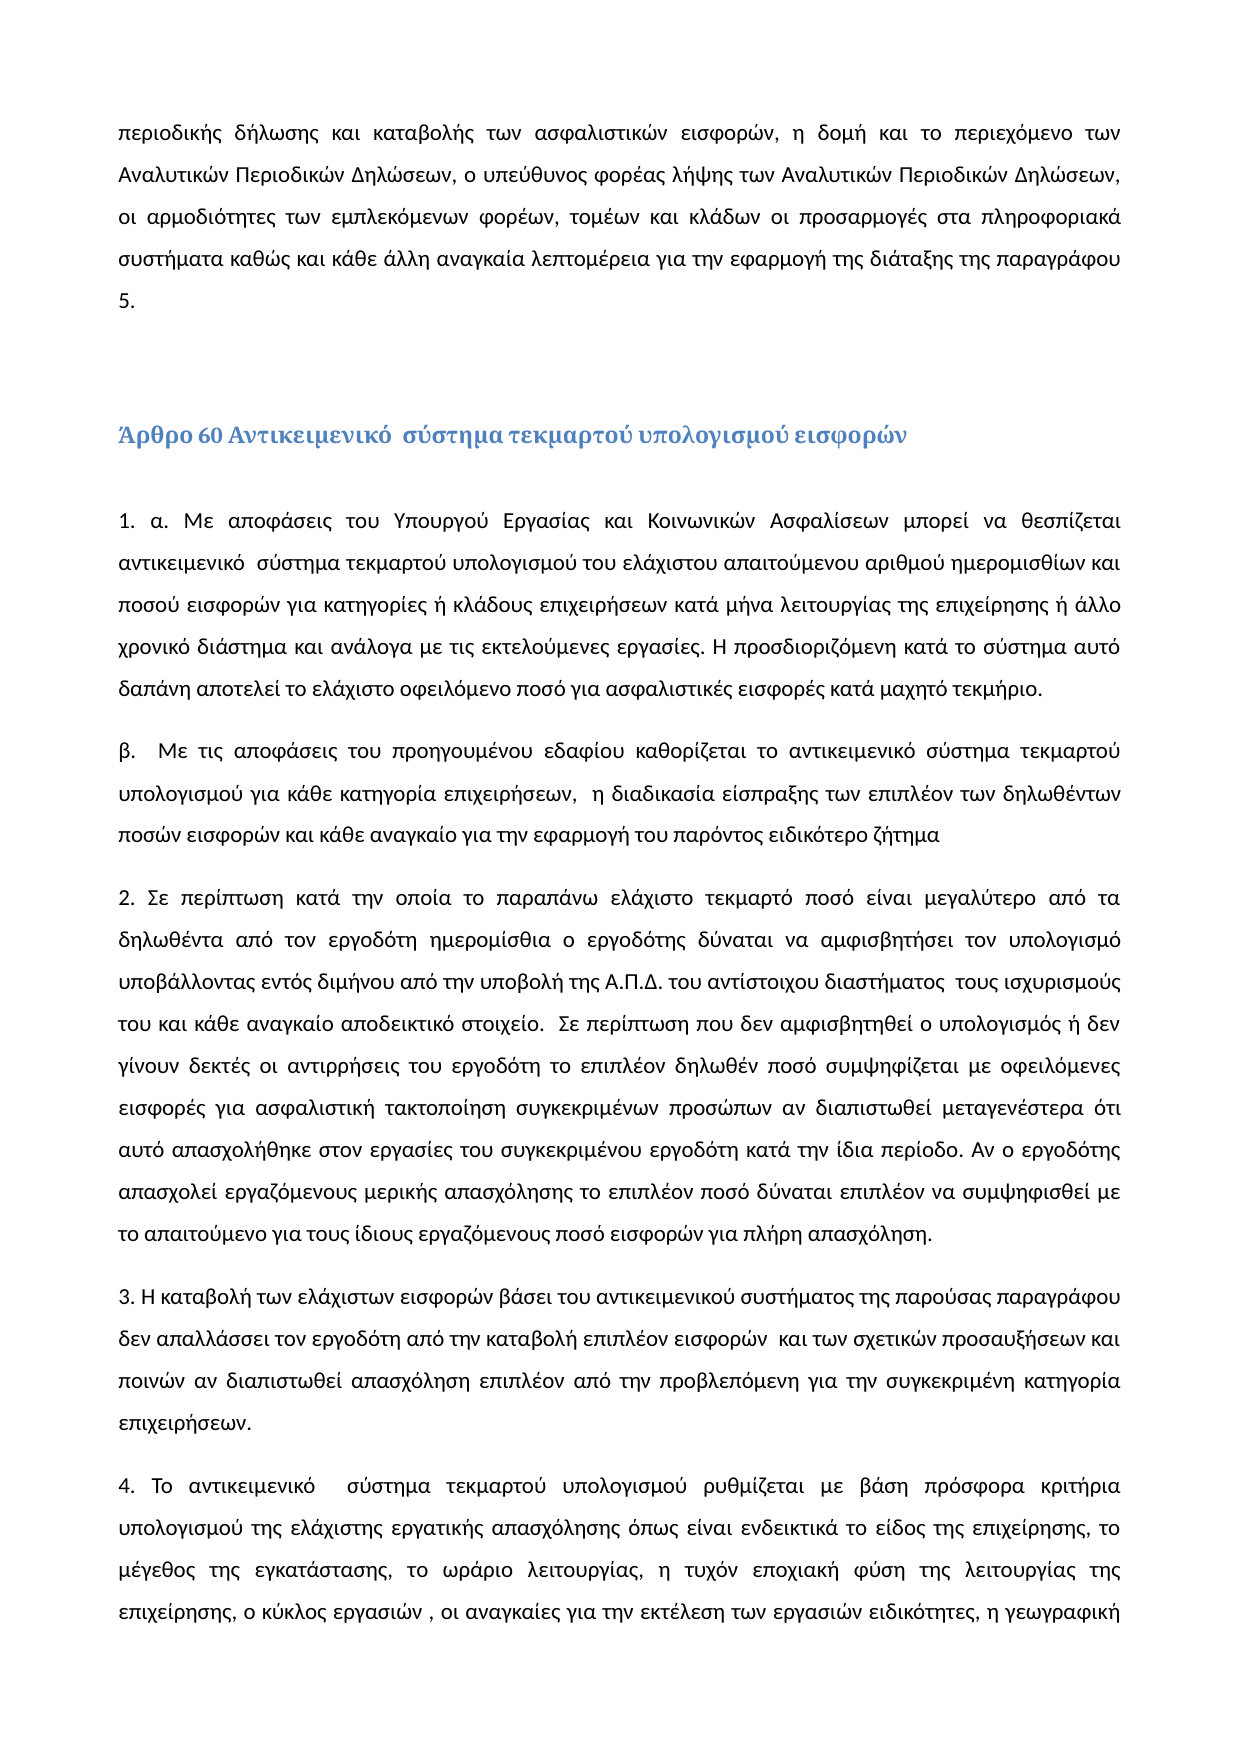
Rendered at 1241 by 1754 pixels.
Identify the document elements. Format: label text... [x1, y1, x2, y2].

text 3. Η καταβολή των ελάχιστων εισφορών βάσει του αντικειμενικού συστήματος της παρούσας παραγράφου δεν απαλλάσσει τον εργοδότη από την καταβολή επιπλέον εισφορών και των σχετικών προσαυξήσεων και ποινών αν διαπιστωθεί απασχόληση επιπλέον από την προβλεπόμενη για την συγκεκριμένη κατηγορία επιχειρήσεων. [118, 1282, 1122, 1436]
text περιοδικής δήλωσης και καταβολής των ασφαλιστικών εισφορών, η δομή και το περιεχόμενο των Αναλυτικών Περιοδικών Δηλώσεων, ο υπεύθυνος φορέας λήψης των Αναλυτικών Περιοδικών Δηλώσεων, οι αρμοδιότητες των εμπλεκόμενων φορέων, τομέων και κλάδων οι προσαρμογές στα πληροφοριακά συστήματα καθώς και κάθε άλλη αναγκαία λεπτομέρεια για την εφαρμογή της διάταξης της παραγράφου 5. [118, 118, 1122, 314]
text 4. Το αντικειμενικό σύστημα τεκμαρτού υπολογισμού ρυθμίζεται με βάση πρόσφορα κριτήρια υπολογισμού της ελάχιστης εργατικής απασχόλησης όπως είναι ενδεικτικά το είδος της επιχείρησης, το μέγεθος της εγκατάστασης, το ωράριο λειτουργίας, η τυχόν εποχιακή φύση της λειτουργίας της επιχείρησης, ο κύκλος εργασιών , οι αναγκαίες για την εκτέλεση των εργασιών ειδικότητες, η γεωγραφική [118, 1471, 1122, 1625]
text Άρθρο 60 Αντικειμενικό σύστημα τεκμαρτού υπολογισμού εισφορών [118, 423, 1122, 449]
text β. Με τις αποφάσεις του προηγουμένου εδαφίου καθορίζεται το αντικειμενικό σύστημα τεκμαρτού υπολογισμού για κάθε κατηγορία επιχειρήσεων, η διαδικασία είσπραξης των επιπλέον των δηλωθέντων ποσών εισφορών και κάθε αναγκαίο για την εφαρμογή του παρόντος ειδικότερο ζήτημα [118, 737, 1122, 849]
text 1. α. Με αποφάσεις του Υπουργού Εργασίας και Κοινωνικών Ασφαλίσεων μπορεί να θεσπίζεται αντικειμενικό σύστημα τεκμαρτού υπολογισμού του ελάχιστου απαιτούμενου αριθμού ημερομισθίων και ποσού εισφορών για κατηγορίες ή κλάδους επιχειρήσεων κατά μήνα λειτουργίας της επιχείρησης ή άλλο χρονικό διάστημα και ανάλογα με τις εκτελούμενες εργασίες. Η προσδιοριζόμενη κατά το σύστημα αυτό δαπάνη αποτελεί το ελάχιστο οφειλόμενο ποσό για ασφαλιστικές εισφορές κατά μαχητό τεκμήριο. [118, 506, 1122, 702]
text 2. Σε περίπτωση κατά την οποία το παραπάνω ελάχιστο τεκμαρτό ποσό είναι μεγαλύτερο από τα δηλωθέντα από τον εργοδότη ημερομίσθια ο εργοδότης δύναται να αμφισβητήσει τον υπολογισμό υποβάλλοντας εντός διμήνου από την υποβολή της Α.Π.Δ. του αντίστοιχου διαστήματος τους ισχυρισμούς του και κάθε αναγκαίο αποδεικτικό στοιχείο. Σε περίπτωση που δεν αμφισβητηθεί ο υπολογισμός ή δεν γίνουν δεκτές οι αντιρρήσεις του εργοδότη το επιπλέον δηλωθέν ποσό συμψηφίζεται με οφειλόμενες εισφορές για ασφαλιστική τακτοποίηση συγκεκριμένων προσώπων αν διαπιστωθεί μεταγενέστερα ότι αυτό απασχολήθηκε στον εργασίες του συγκεκριμένου εργοδότη κατά την ίδια περίοδο. Αν ο εργοδότης απασχολεί εργαζόμενους μερικής απασχόλησης το επιπλέον ποσό δύναται επιπλέον να συμψηφισθεί με το απαιτούμενο για τους ίδιους εργαζόμενους ποσό εισφορών για πλήρη απασχόληση. [118, 883, 1122, 1247]
